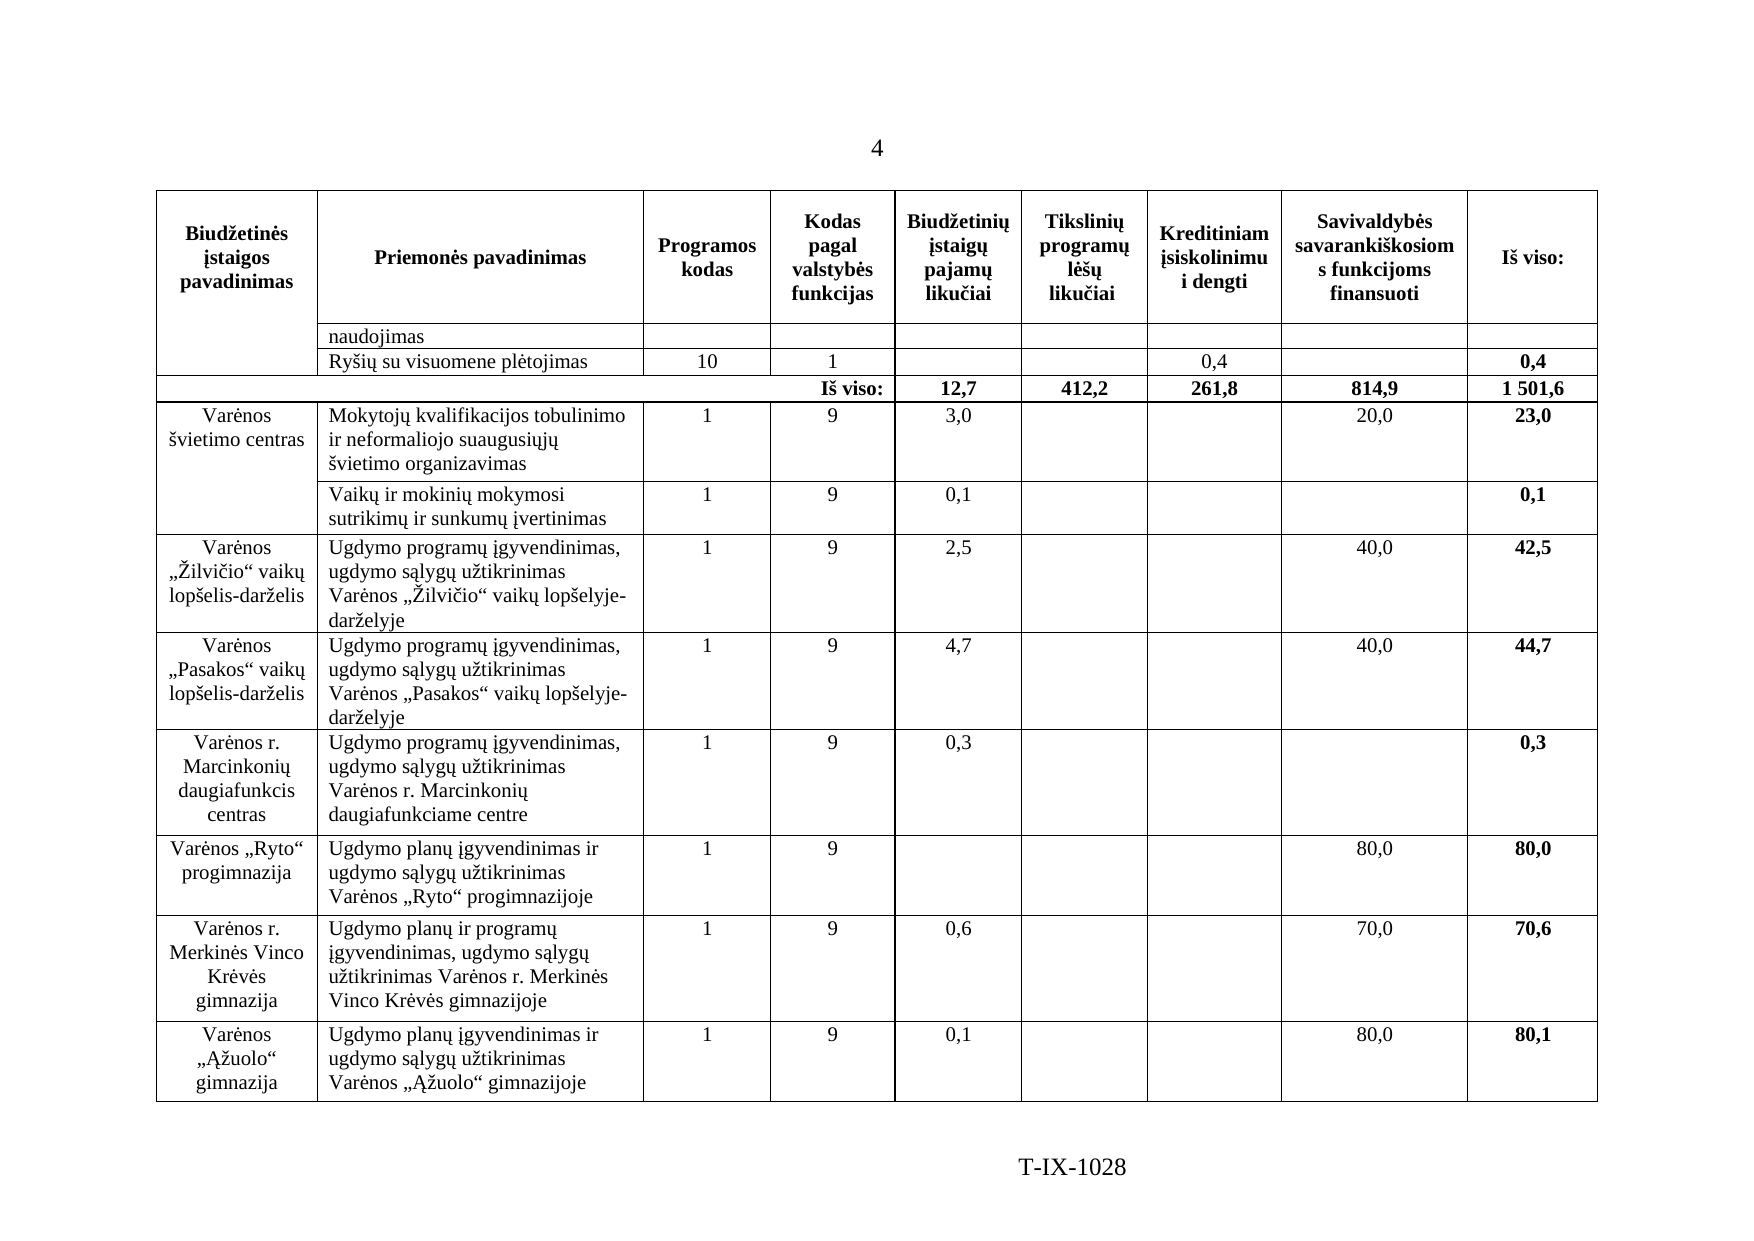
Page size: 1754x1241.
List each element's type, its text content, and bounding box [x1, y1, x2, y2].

table_cell 261,8 [1148, 376, 1281, 401]
table_cell [1282, 324, 1467, 348]
table_cell 9 [771, 730, 894, 835]
table_cell [1148, 324, 1281, 348]
table_cell 9 [771, 633, 894, 729]
table_cell Varėnos r. Merkinės Vinco Krėvės gimnazija [157, 916, 317, 1021]
table_cell 814,9 [1282, 376, 1467, 401]
table_cell Varėnos r. Marcinkonių daugiafunkcis centras [157, 730, 317, 835]
table_cell Ugdymo programų įgyvendinimas, ugdymo sąlygų užtikrinimas Varėnos „Pasakos“ vaikų lopšelyje-darželyje [318, 633, 643, 729]
table_cell 1 [644, 403, 770, 481]
table_cell 23,0 [1468, 403, 1597, 481]
table_cell Varėnos „Pasakos“ vaikų lopšelis-darželis [157, 633, 317, 729]
table_cell [1022, 482, 1147, 534]
table_cell [1022, 730, 1147, 835]
table_cell 0,6 [896, 916, 1021, 1021]
table_cell [1022, 1022, 1147, 1101]
table_header Savivaldybės savarankiškosioms funkcijoms finansuoti [1282, 191, 1467, 323]
table_cell 9 [771, 535, 894, 632]
table_cell [1282, 349, 1467, 375]
table_cell Ugdymo planų įgyvendinimas ir ugdymo sąlygų užtikrinimas Varėnos „Ryto“ progimnazijoje [318, 836, 643, 915]
table_cell [1148, 633, 1281, 729]
table_cell 9 [771, 916, 894, 1021]
table_cell 9 [771, 482, 894, 534]
table_cell [1022, 916, 1147, 1021]
table_cell [771, 324, 894, 348]
table_cell Mokytojų kvalifikacijos tobulinimo ir neformaliojo suaugusiųjų švietimo organizavimas [318, 403, 643, 481]
table_header Kreditiniam įsiskolinimui dengti [1148, 191, 1281, 323]
table_cell [644, 324, 770, 348]
table_cell Varėnos „Ryto“ progimnazija [157, 836, 317, 915]
table_cell 80,1 [1468, 1022, 1597, 1101]
table_cell [1282, 730, 1467, 835]
table_cell 42,5 [1468, 535, 1597, 632]
table_cell [157, 348, 317, 375]
table_cell 1 [771, 349, 894, 375]
table_cell [1148, 535, 1281, 632]
table_cell 1 [644, 730, 770, 835]
table_cell 1 [644, 633, 770, 729]
table_cell 70,0 [1282, 916, 1467, 1021]
table_header Biudžetinės įstaigos pavadinimas [157, 191, 317, 323]
table_cell 1 [644, 1022, 770, 1101]
table_cell 0,3 [896, 730, 1021, 835]
table_cell [1148, 403, 1281, 481]
table_cell 0,4 [1468, 349, 1597, 375]
table_cell 80,0 [1468, 836, 1597, 915]
table_cell [1022, 349, 1147, 375]
table_cell 1 [644, 535, 770, 632]
table_cell 2,5 [896, 535, 1021, 632]
table_cell [896, 349, 1021, 375]
table_cell 0,1 [896, 482, 1021, 534]
table_cell 1 [644, 482, 770, 534]
table_cell 20,0 [1282, 403, 1467, 481]
table_cell 1 [644, 836, 770, 915]
table_cell 1 501,6 [1468, 376, 1597, 401]
table_cell Ryšių su visuomene plėtojimas [318, 349, 643, 375]
table_cell Ugdymo planų įgyvendinimas ir ugdymo sąlygų užtikrinimas Varėnos „Ąžuolo“ gimnazijoje [318, 1022, 643, 1101]
table_cell [1148, 730, 1281, 835]
table_cell 10 [644, 349, 770, 375]
table_cell 9 [771, 836, 894, 915]
table_cell 44,7 [1468, 633, 1597, 729]
table_header Programos kodas [644, 191, 770, 323]
table_cell 0,1 [896, 1022, 1021, 1101]
table_cell Ugdymo planų ir programų įgyvendinimas, ugdymo sąlygų užtikrinimas Varėnos r. Merkinės Vinco Krėvės gimnazijoje [318, 916, 643, 1021]
table_cell [1282, 482, 1467, 534]
table_cell [1022, 633, 1147, 729]
table_cell [1022, 324, 1147, 348]
table_cell Varėnos „Žilvičio“ vaikų lopšelis-darželis [157, 535, 317, 632]
table_cell [1468, 324, 1597, 348]
table_cell Vaikų ir mokinių mokymosi sutrikimų ir sunkumų įvertinimas [318, 482, 643, 534]
table_header Iš viso: [1468, 191, 1597, 323]
table_header Biudžetinių įstaigų pajamų likučiai [896, 191, 1021, 323]
table_cell Varėnos švietimo centras [157, 403, 317, 534]
table_cell [896, 836, 1021, 915]
table_cell [157, 323, 317, 348]
table_cell 80,0 [1282, 1022, 1467, 1101]
table_cell 40,0 [1282, 633, 1467, 729]
table_cell Iš viso: [157, 376, 894, 401]
table_cell 3,0 [896, 403, 1021, 481]
table_cell [1148, 916, 1281, 1021]
table_cell [1022, 836, 1147, 915]
table_cell 0,3 [1468, 730, 1597, 835]
table_cell Varėnos „Ąžuolo“ gimnazija [157, 1022, 317, 1101]
table_cell [896, 324, 1021, 348]
table_cell 0,1 [1468, 482, 1597, 534]
table_cell naudojimas [318, 324, 643, 348]
table_cell [1022, 535, 1147, 632]
table_cell Ugdymo programų įgyvendinimas, ugdymo sąlygų užtikrinimas Varėnos „Žilvičio“ vaikų lopšelyje-darželyje [318, 535, 643, 632]
table_cell 9 [771, 403, 894, 481]
table_header Tikslinių programų lėšų likučiai [1022, 191, 1147, 323]
table_cell [1022, 403, 1147, 481]
table_cell 412,2 [1022, 376, 1147, 401]
table_cell [1148, 836, 1281, 915]
table_cell 4,7 [896, 633, 1021, 729]
table_cell 40,0 [1282, 535, 1467, 632]
table_cell 0,4 [1148, 349, 1281, 375]
table_header Kodas pagal valstybės funkcijas [771, 191, 894, 323]
table_cell 12,7 [896, 376, 1021, 401]
table_cell 9 [771, 1022, 894, 1101]
table_cell [1148, 1022, 1281, 1101]
table_cell 70,6 [1468, 916, 1597, 1021]
table_cell 80,0 [1282, 836, 1467, 915]
table_cell [1148, 482, 1281, 534]
table_cell 1 [644, 916, 770, 1021]
table_header Priemonės pavadinimas [318, 191, 643, 323]
table_cell Ugdymo programų įgyvendinimas, ugdymo sąlygų užtikrinimas Varėnos r. Marcinkonių daugiafunkciame centre [318, 730, 643, 835]
